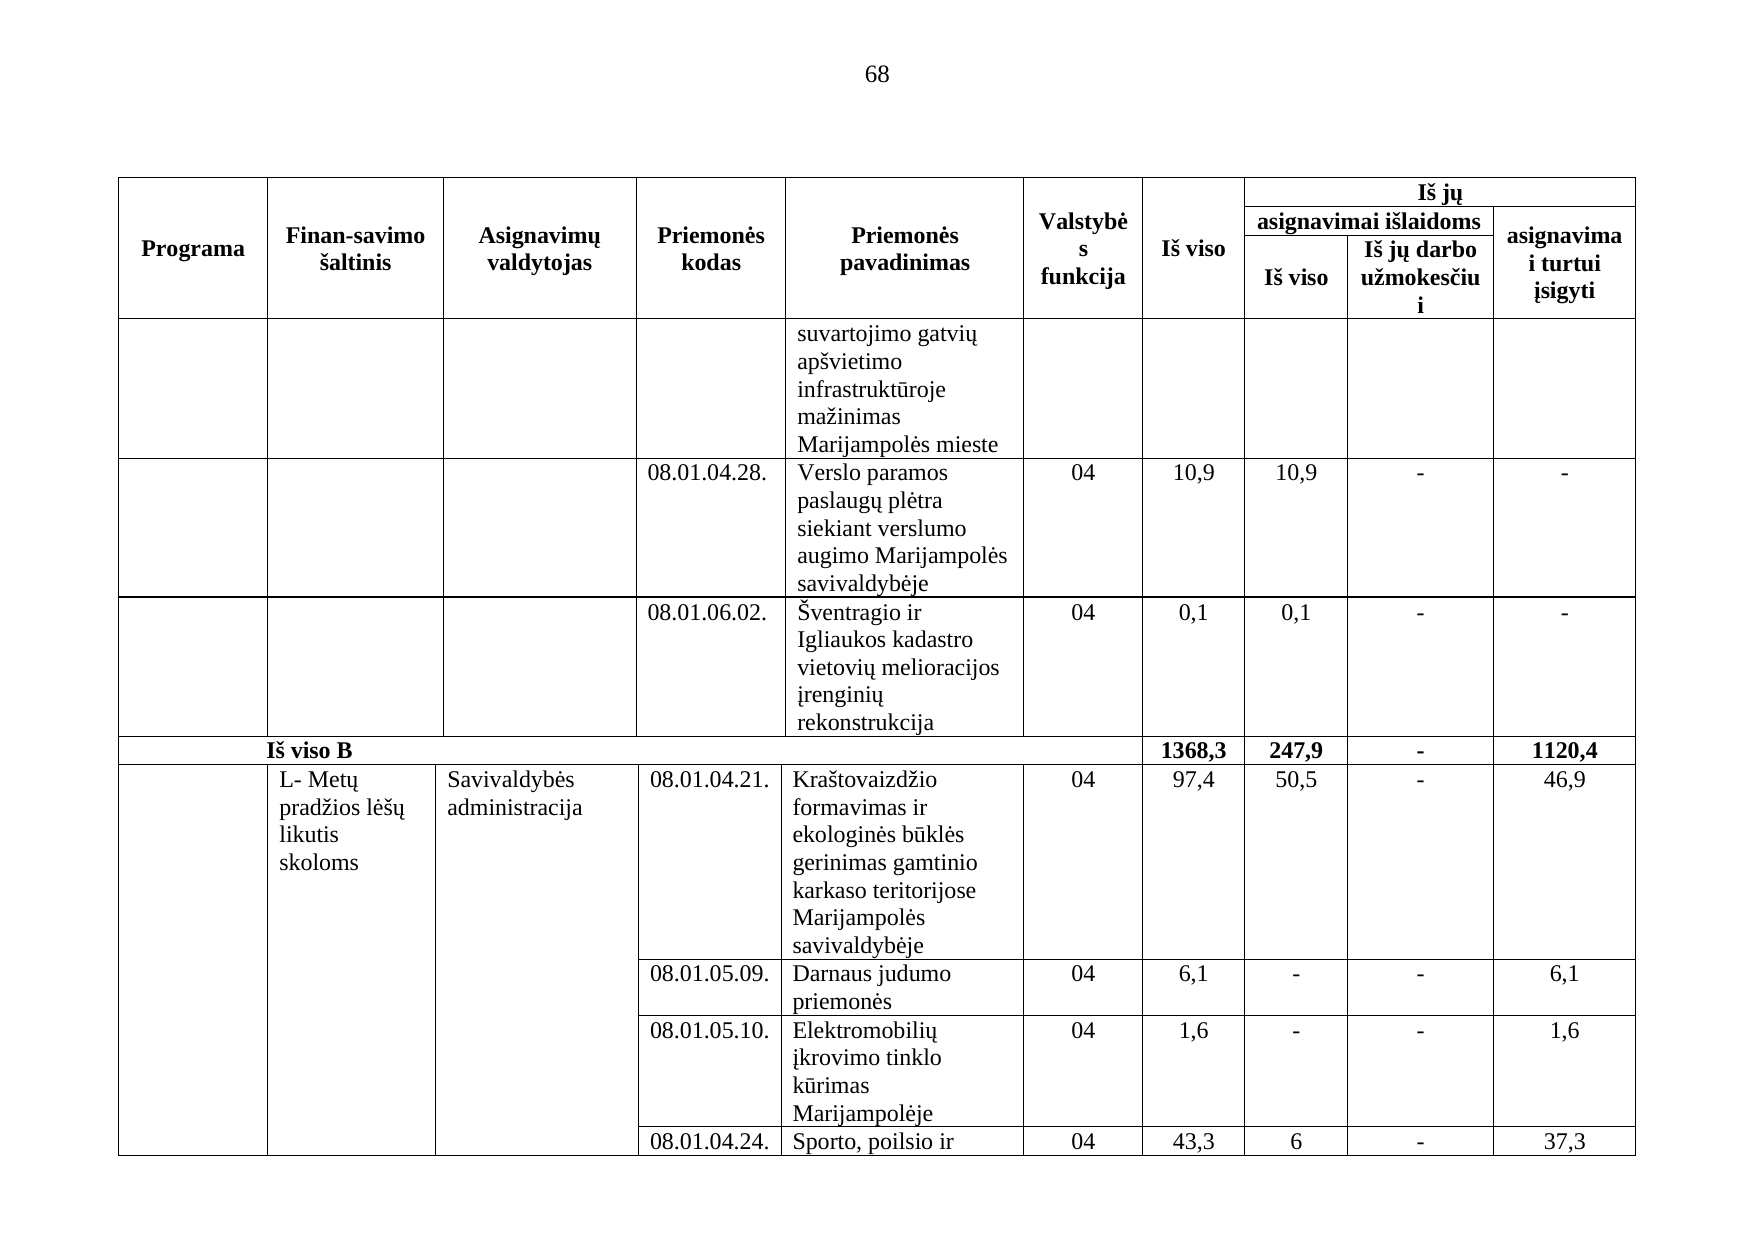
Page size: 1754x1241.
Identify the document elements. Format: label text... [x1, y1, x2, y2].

table_cell - [1245, 1016, 1347, 1126]
table_cell - [1494, 459, 1635, 596]
table_cell 04 [1024, 765, 1142, 958]
table_cell [1143, 319, 1244, 457]
table_cell 1120,4 [1494, 737, 1635, 764]
table_cell - [1348, 598, 1493, 736]
table_cell Iš viso [1245, 236, 1347, 318]
table_cell - [1348, 459, 1493, 596]
table_cell 08.01.05.10. [639, 1016, 781, 1126]
table_cell Šventragio ir Igliaukos kadastro vietovių melioracijos įrenginių rekonstrukcija [786, 598, 1023, 736]
table_cell 08.01.05.09. [639, 960, 781, 1015]
table_header Valstybės funkcija [1024, 178, 1142, 318]
table_cell 04 [1024, 1016, 1142, 1126]
table_header Programa [119, 178, 267, 318]
table_cell - [1494, 598, 1635, 736]
table_cell [1024, 319, 1142, 457]
table_header Iš jų [1245, 178, 1635, 206]
table_header Iš viso [1143, 178, 1244, 318]
table_cell asignavimai turtui įsigyti [1494, 207, 1635, 318]
table_cell 1,6 [1143, 1016, 1244, 1126]
table_cell 6 [1245, 1127, 1347, 1155]
table_cell - [1348, 737, 1493, 764]
table_cell 04 [1024, 1127, 1142, 1155]
table_cell [268, 319, 443, 457]
table_cell Iš jų darbo užmokesčiui [1348, 236, 1493, 318]
table_cell 6,1 [1143, 960, 1244, 1015]
table_cell Kraštovaizdžio formavimas ir ekologinės būklės gerinimas gamtinio karkaso teritorijose Marijampolės savivaldybėje [782, 765, 1023, 958]
table_cell 43,3 [1143, 1127, 1244, 1155]
table_cell - [1245, 960, 1347, 1015]
table_cell 97,4 [1143, 765, 1244, 958]
table_cell 0,1 [1245, 598, 1347, 736]
table_cell - [1348, 960, 1493, 1015]
table_cell 1368,3 [1143, 737, 1244, 764]
table_cell - [1494, 319, 1635, 457]
table_cell 37,3 [1494, 1127, 1635, 1155]
table_cell [119, 765, 267, 1155]
table_cell [444, 598, 636, 736]
table_cell Sporto, poilsio ir [782, 1127, 1023, 1155]
table_header Priemonės pavadinimas [786, 178, 1023, 318]
table_cell - [1348, 1127, 1493, 1155]
table_cell [268, 598, 443, 736]
table_cell Verslo paramos paslaugų plėtra siekiant verslumo augimo Marijampolės savivaldybėje [786, 459, 1023, 596]
table_cell 46,9 [1494, 765, 1635, 958]
table_cell [119, 459, 267, 596]
table_cell - [1348, 1016, 1493, 1126]
table_header Finan-savimo šaltinis [268, 178, 443, 318]
table_cell 0,1 [1143, 598, 1244, 736]
table_cell Iš viso B [119, 737, 1142, 764]
table_cell [1245, 319, 1347, 457]
table_cell [637, 319, 785, 457]
table_cell [119, 319, 267, 457]
table_cell - [1348, 319, 1493, 457]
table_cell 10,9 [1245, 459, 1347, 596]
table_cell suvartojimo gatvių apšvietimo infrastruktūroje mažinimas Marijampolės mieste [786, 319, 1023, 457]
table_cell 04 [1024, 598, 1142, 736]
table_cell 08.01.04.24. [639, 1127, 781, 1155]
table_header Priemonės kodas [637, 178, 785, 318]
table_cell - [1348, 765, 1493, 958]
table_cell [268, 459, 443, 596]
table_cell 247,9 [1245, 737, 1347, 764]
table_cell 04 [1024, 960, 1142, 1015]
table_cell 50,5 [1245, 765, 1347, 958]
table_cell [444, 459, 636, 596]
table_cell Elektromobilių įkrovimo tinklo kūrimas Marijampolėje [782, 1016, 1023, 1126]
table_cell 04 [1024, 459, 1142, 596]
table_cell 08.01.06.02. [637, 598, 785, 736]
table_cell L- Metų pradžios lėšų likutis skoloms [268, 765, 435, 1155]
table_cell Savivaldybės administracija [436, 765, 638, 1155]
table_header Asignavimų valdytojas [444, 178, 636, 318]
table_cell 08.01.04.28. [637, 459, 785, 596]
table_cell [444, 319, 636, 457]
table_cell 6,1 [1494, 960, 1635, 1015]
table_cell 08.01.04.21. [639, 765, 781, 958]
table_cell asignavimai išlaidoms [1245, 207, 1493, 234]
table_cell [119, 598, 267, 736]
table_cell 10,9 [1143, 459, 1244, 596]
table_cell Darnaus judumo priemonės [782, 960, 1023, 1015]
table_cell 1,6 [1494, 1016, 1635, 1126]
